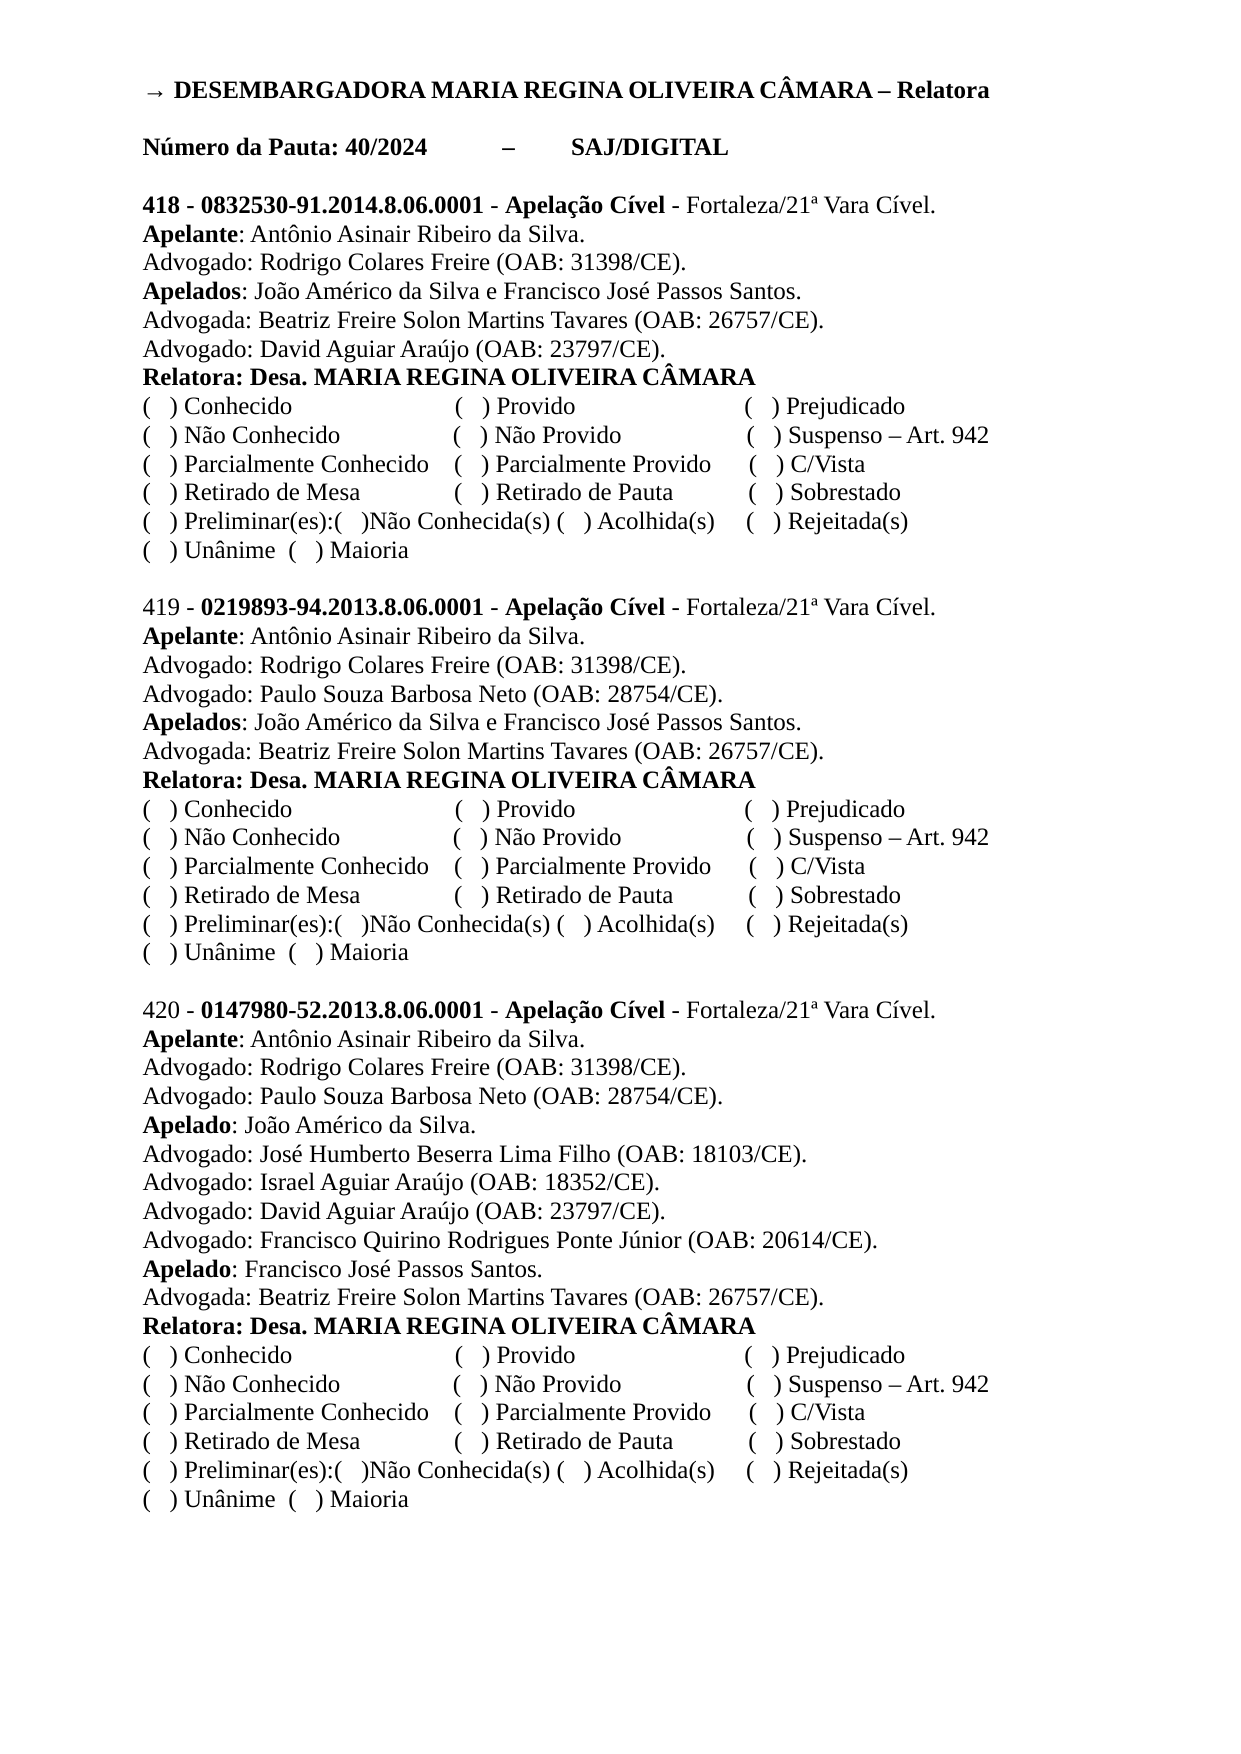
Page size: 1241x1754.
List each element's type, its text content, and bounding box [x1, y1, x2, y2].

text ( ) Retirado de Mesa ( ) Retirado de Pauta ( ) Sobrestado [142, 1426, 1158, 1455]
text ( ) Parcialmente Conhecido ( ) Parcialmente Provido ( ) C/Vista [142, 449, 1158, 477]
text ( ) Não Conhecido ( ) Não Provido ( ) Suspenso – Art. 942 [142, 420, 1158, 449]
text Advogado: Rodrigo Colares Freire (OAB: 31398/CE). [142, 650, 1141, 679]
text Relatora: Desa. MARIA REGINA OLIVEIRA CÂMARA [142, 1311, 1141, 1340]
text 420 - 0147980-52.2013.8.06.0001 - Apelação Cível - Fortaleza/21ª Vara Cível. [142, 995, 1141, 1024]
text ( ) Não Conhecido ( ) Não Provido ( ) Suspenso – Art. 942 [142, 1369, 1158, 1397]
text Apelado: Francisco José Passos Santos. [142, 1254, 1141, 1282]
text ( ) Preliminar(es):( )Não Conhecida(s) ( ) Acolhida(s) ( ) Rejeitada(s) [142, 506, 1158, 535]
text Apelados: João Américo da Silva e Francisco José Passos Santos. [142, 707, 1141, 736]
text Advogado: Rodrigo Colares Freire (OAB: 31398/CE). [142, 1052, 1141, 1081]
text Advogado: David Aguiar Araújo (OAB: 23797/CE). [142, 334, 1141, 362]
text Advogada: Beatriz Freire Solon Martins Tavares (OAB: 26757/CE). [142, 736, 1141, 765]
text Relatora: Desa. MARIA REGINA OLIVEIRA CÂMARA [142, 765, 1141, 794]
text Apelante: Antônio Asinair Ribeiro da Silva. [142, 1024, 1141, 1052]
text Advogado: David Aguiar Araújo (OAB: 23797/CE). [142, 1196, 1141, 1225]
text ( ) Retirado de Mesa ( ) Retirado de Pauta ( ) Sobrestado [142, 880, 1158, 909]
text ( ) Unânime ( ) Maioria [142, 937, 1158, 966]
text ( ) Preliminar(es):( )Não Conhecida(s) ( ) Acolhida(s) ( ) Rejeitada(s) [142, 909, 1158, 937]
text 419 - 0219893-94.2013.8.06.0001 - Apelação Cível - Fortaleza/21ª Vara Cível. [142, 592, 1141, 621]
text ( ) Preliminar(es):( )Não Conhecida(s) ( ) Acolhida(s) ( ) Rejeitada(s) [142, 1455, 1158, 1484]
text Apelado: João Américo da Silva. [142, 1110, 1141, 1139]
text Advogado: Rodrigo Colares Freire (OAB: 31398/CE). [142, 247, 1141, 276]
text → DESEMBARGADORA MARIA REGINA OLIVEIRA CÂMARA – Relatora [142, 75, 1141, 104]
text Advogado: Francisco Quirino Rodrigues Ponte Júnior (OAB: 20614/CE). [142, 1225, 1141, 1254]
text ( ) Conhecido ( ) Provido ( ) Prejudicado [142, 391, 1141, 420]
text ( ) Retirado de Mesa ( ) Retirado de Pauta ( ) Sobrestado [142, 477, 1158, 506]
text Advogado: Israel Aguiar Araújo (OAB: 18352/CE). [142, 1167, 1141, 1196]
text Número da Pauta: 40/2024 – SAJ/DIGITAL [142, 132, 1141, 161]
text Apelante: Antônio Asinair Ribeiro da Silva. [142, 621, 1141, 650]
text 418 - 0832530-91.2014.8.06.0001 - Apelação Cível - Fortaleza/21ª Vara Cível. [142, 190, 1141, 219]
text ( ) Parcialmente Conhecido ( ) Parcialmente Provido ( ) C/Vista [142, 851, 1158, 880]
text Advogado: Paulo Souza Barbosa Neto (OAB: 28754/CE). [142, 679, 1141, 707]
text ( ) Unânime ( ) Maioria [142, 1484, 1158, 1512]
text ( ) Conhecido ( ) Provido ( ) Prejudicado [142, 794, 1141, 822]
text Apelados: João Américo da Silva e Francisco José Passos Santos. [142, 276, 1141, 305]
text Advogada: Beatriz Freire Solon Martins Tavares (OAB: 26757/CE). [142, 1282, 1141, 1311]
text Apelante: Antônio Asinair Ribeiro da Silva. [142, 219, 1141, 247]
text Advogado: José Humberto Beserra Lima Filho (OAB: 18103/CE). [142, 1139, 1141, 1167]
text ( ) Não Conhecido ( ) Não Provido ( ) Suspenso – Art. 942 [142, 822, 1158, 851]
text Advogado: Paulo Souza Barbosa Neto (OAB: 28754/CE). [142, 1081, 1141, 1110]
text Relatora: Desa. MARIA REGINA OLIVEIRA CÂMARA [142, 362, 1141, 391]
text ( ) Conhecido ( ) Provido ( ) Prejudicado [142, 1340, 1141, 1369]
text ( ) Unânime ( ) Maioria [142, 535, 1158, 564]
text Advogada: Beatriz Freire Solon Martins Tavares (OAB: 26757/CE). [142, 305, 1141, 334]
text ( ) Parcialmente Conhecido ( ) Parcialmente Provido ( ) C/Vista [142, 1397, 1158, 1426]
